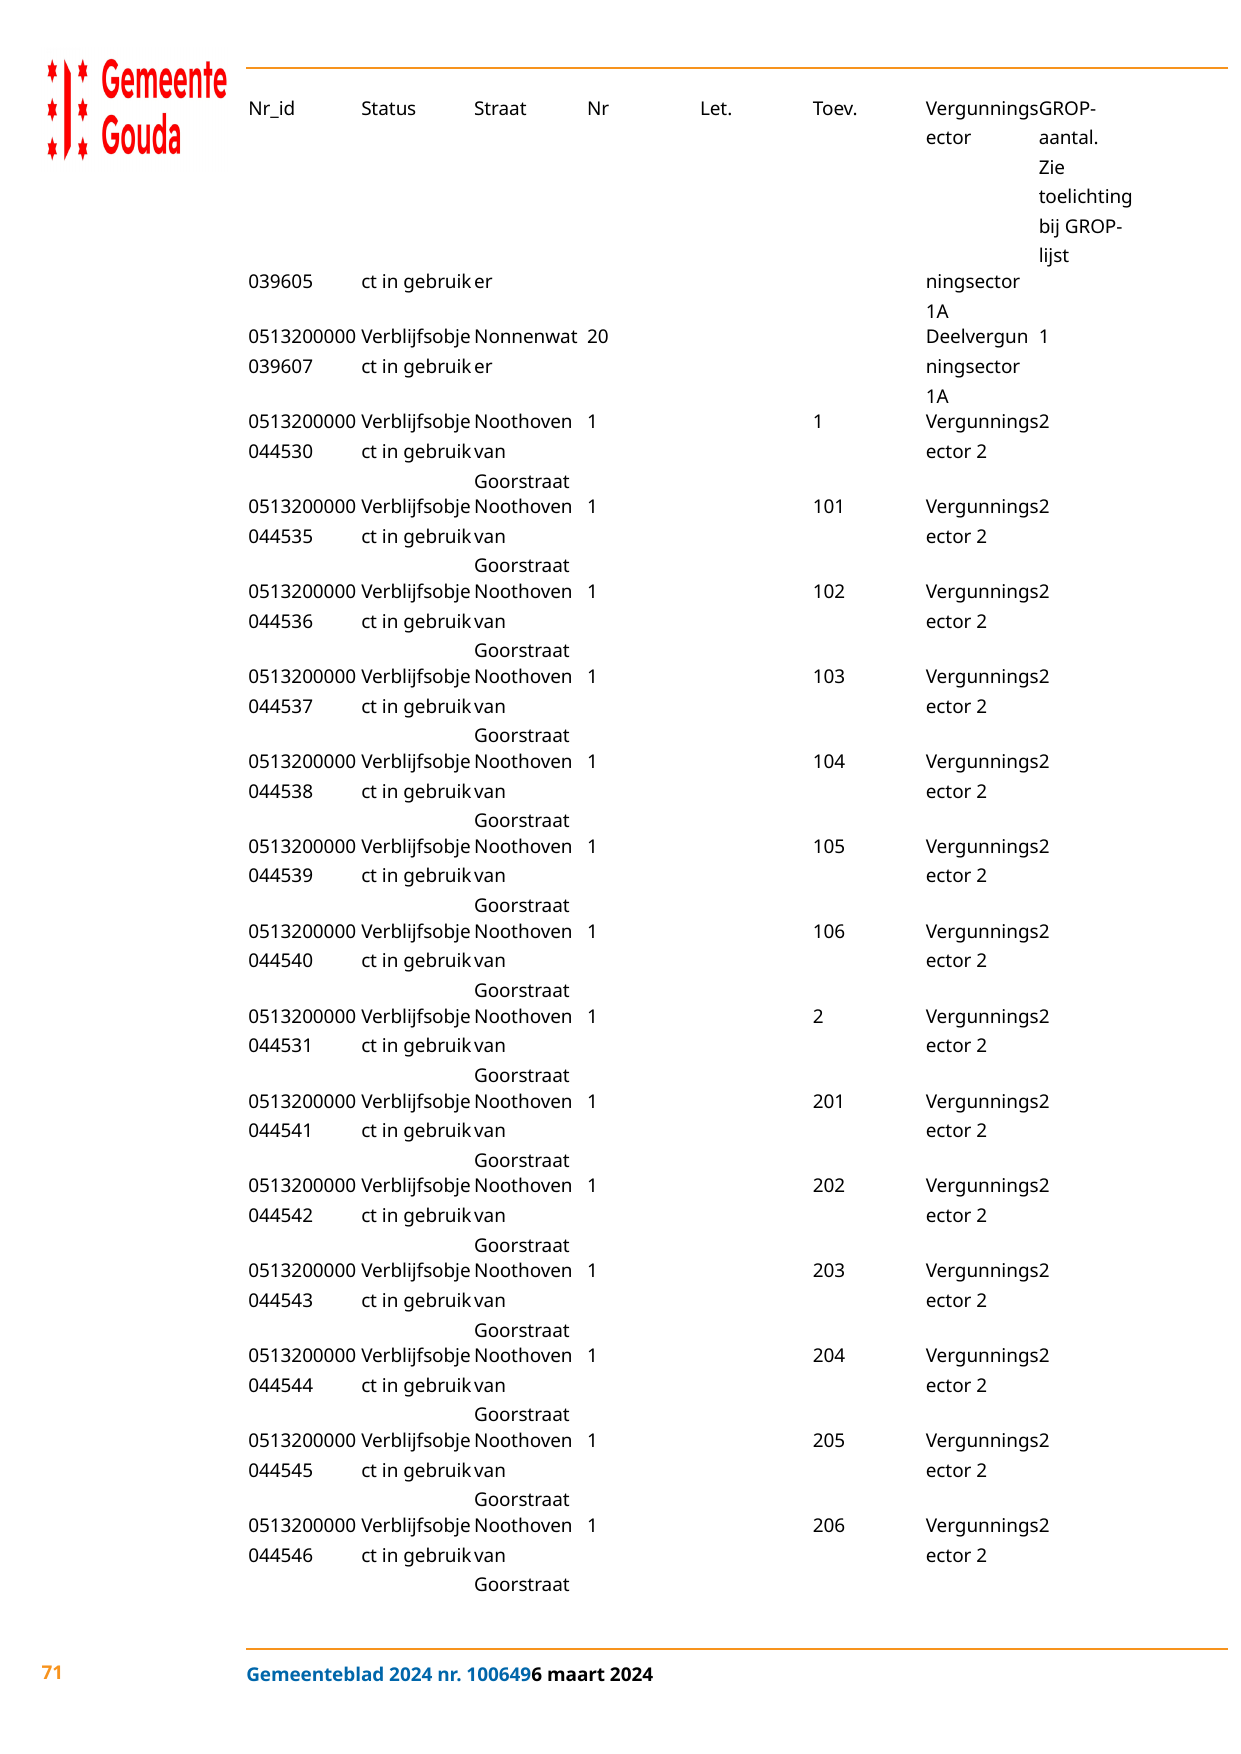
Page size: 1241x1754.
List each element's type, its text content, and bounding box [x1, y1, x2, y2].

table_cell 2 [1039, 1428, 1152, 1512]
picture [41, 47, 231, 172]
table_cell 102 [813, 579, 926, 663]
table_cell Deelvergunningsector 1A [926, 324, 1038, 409]
table_cell 1 [587, 579, 700, 663]
table_cell Vergunningsector 2 [926, 748, 1038, 833]
table_cell Verblijfsobject in gebruik [361, 579, 474, 663]
table_cell Verblijfsobject in gebruik [361, 409, 474, 493]
table_cell 1 [587, 833, 700, 918]
table_cell 2 [1039, 918, 1152, 1003]
table_cell 0513200000044540 [248, 918, 361, 1003]
table_cell Noothoven van Goorstraat [474, 579, 587, 663]
table_cell 2 [1039, 1003, 1152, 1088]
table_cell 206 [813, 1512, 926, 1597]
table_cell [700, 409, 813, 493]
table_cell 0513200000044545 [248, 1428, 361, 1512]
table_cell Vergunningsector 2 [926, 579, 1038, 663]
table_cell Verblijfsobject in gebruik [361, 324, 474, 409]
table_cell [700, 1258, 813, 1342]
table_cell 201 [813, 1088, 926, 1173]
table_header Nr [587, 95, 700, 268]
table_cell Verblijfsobject in gebruik [361, 1173, 474, 1258]
table_cell 2 [1039, 494, 1152, 578]
table_cell Vergunningsector 2 [926, 1173, 1038, 1258]
table_header Nr_id [248, 95, 361, 268]
table_cell Vergunningsector 2 [926, 1088, 1038, 1173]
table_cell Noothoven van Goorstraat [474, 1258, 587, 1342]
table_cell 1 [587, 409, 700, 493]
table_cell Noothoven van Goorstraat [474, 1173, 587, 1258]
table_cell [700, 833, 813, 918]
table_cell Vergunningsector 2 [926, 494, 1038, 578]
table_cell [700, 1343, 813, 1427]
table_cell 2 [1039, 1512, 1152, 1597]
table_cell Vergunningsector 2 [926, 1512, 1038, 1597]
table_cell ct in gebruik [361, 269, 474, 324]
table_cell 1 [587, 1512, 700, 1597]
table_cell Noothoven van Goorstraat [474, 409, 587, 493]
table_header Straat [474, 95, 587, 268]
table_cell 2 [1039, 1258, 1152, 1342]
table_cell Vergunningsector 2 [926, 1428, 1038, 1512]
table_cell 2 [1039, 1088, 1152, 1173]
table_cell [700, 663, 813, 748]
table_cell Vergunningsector 2 [926, 409, 1038, 493]
table_cell 2 [1039, 1173, 1152, 1258]
table_cell Noothoven van Goorstraat [474, 1428, 587, 1512]
table_cell Noothoven van Goorstraat [474, 663, 587, 748]
table_cell Verblijfsobject in gebruik [361, 833, 474, 918]
table_cell Verblijfsobject in gebruik [361, 918, 474, 1003]
table_cell [700, 1512, 813, 1597]
table_cell [1039, 269, 1152, 324]
table_cell Vergunningsector 2 [926, 833, 1038, 918]
table_cell er [474, 269, 587, 324]
table_cell Noothoven van Goorstraat [474, 1343, 587, 1427]
table_cell [700, 1428, 813, 1512]
table_cell [813, 269, 926, 324]
table_cell 1 [587, 1343, 700, 1427]
table_cell [700, 494, 813, 578]
table_cell 1 [1039, 324, 1152, 409]
table_header GROP-aantal. Zie toelichting bij GROP-lijst [1039, 95, 1152, 268]
table_cell 0513200000044537 [248, 663, 361, 748]
table_cell 1 [587, 1428, 700, 1512]
table_cell Nonnenwater [474, 324, 587, 409]
table_cell Verblijfsobject in gebruik [361, 1428, 474, 1512]
table_cell 0513200000044541 [248, 1088, 361, 1173]
table_cell Noothoven van Goorstraat [474, 1003, 587, 1088]
table_header Toev. [813, 95, 926, 268]
table_cell 0513200000044530 [248, 409, 361, 493]
table_cell Verblijfsobject in gebruik [361, 1512, 474, 1597]
table_cell 039605 [248, 269, 361, 324]
table_cell Noothoven van Goorstraat [474, 833, 587, 918]
table_cell Verblijfsobject in gebruik [361, 494, 474, 578]
table_cell Vergunningsector 2 [926, 1343, 1038, 1427]
table_cell [700, 1088, 813, 1173]
table_cell [813, 324, 926, 409]
table_cell 1 [587, 1003, 700, 1088]
table_header Status [361, 95, 474, 268]
table_cell [700, 579, 813, 663]
table_cell 1 [587, 494, 700, 578]
table_cell 0513200000044531 [248, 1003, 361, 1088]
table_cell 101 [813, 494, 926, 578]
table_cell Vergunningsector 2 [926, 663, 1038, 748]
table_cell 1 [813, 409, 926, 493]
table_cell [587, 269, 700, 324]
table_cell Vergunningsector 2 [926, 1258, 1038, 1342]
table_cell [700, 918, 813, 1003]
table_cell Verblijfsobject in gebruik [361, 1088, 474, 1173]
table_cell Verblijfsobject in gebruik [361, 663, 474, 748]
table_cell [700, 1173, 813, 1258]
table_cell Vergunningsector 2 [926, 918, 1038, 1003]
table_cell 103 [813, 663, 926, 748]
table_cell 0513200000044539 [248, 833, 361, 918]
table_cell 0513200000044542 [248, 1173, 361, 1258]
table_cell Verblijfsobject in gebruik [361, 1258, 474, 1342]
table_cell Vergunningsector 2 [926, 1003, 1038, 1088]
table_cell [700, 1003, 813, 1088]
table_cell 1 [587, 1173, 700, 1258]
table_cell 0513200000044535 [248, 494, 361, 578]
table_cell 0513200000044538 [248, 748, 361, 833]
table_header Vergunningsector [926, 95, 1038, 268]
table_cell 0513200000044544 [248, 1343, 361, 1427]
table_cell Verblijfsobject in gebruik [361, 748, 474, 833]
table_cell [700, 748, 813, 833]
table_cell Verblijfsobject in gebruik [361, 1343, 474, 1427]
table_cell 2 [1039, 409, 1152, 493]
table_cell 2 [1039, 833, 1152, 918]
table_cell Noothoven van Goorstraat [474, 1512, 587, 1597]
table_cell 205 [813, 1428, 926, 1512]
table_cell Noothoven van Goorstraat [474, 918, 587, 1003]
table_cell 1 [587, 1258, 700, 1342]
table_cell 0513200000044543 [248, 1258, 361, 1342]
table_cell [700, 324, 813, 409]
table_cell 106 [813, 918, 926, 1003]
table_cell 20 [587, 324, 700, 409]
table_cell 0513200000039607 [248, 324, 361, 409]
table_cell 2 [1039, 663, 1152, 748]
table_cell 1 [587, 918, 700, 1003]
table_cell 1 [587, 1088, 700, 1173]
table_cell 2 [1039, 748, 1152, 833]
table_cell 2 [813, 1003, 926, 1088]
table_cell 202 [813, 1173, 926, 1258]
table_cell 203 [813, 1258, 926, 1342]
table_cell 2 [1039, 579, 1152, 663]
table_cell 104 [813, 748, 926, 833]
table_header Let. [700, 95, 813, 268]
table_cell Noothoven van Goorstraat [474, 748, 587, 833]
table_cell [700, 269, 813, 324]
table_cell Verblijfsobject in gebruik [361, 1003, 474, 1088]
table_cell ningsector 1A [926, 269, 1038, 324]
table_cell 1 [587, 663, 700, 748]
table_cell Noothoven van Goorstraat [474, 494, 587, 578]
table_cell 0513200000044536 [248, 579, 361, 663]
table_cell 0513200000044546 [248, 1512, 361, 1597]
table_cell 2 [1039, 1343, 1152, 1427]
table_cell Noothoven van Goorstraat [474, 1088, 587, 1173]
table_cell 204 [813, 1343, 926, 1427]
table_cell 105 [813, 833, 926, 918]
table_cell 1 [587, 748, 700, 833]
